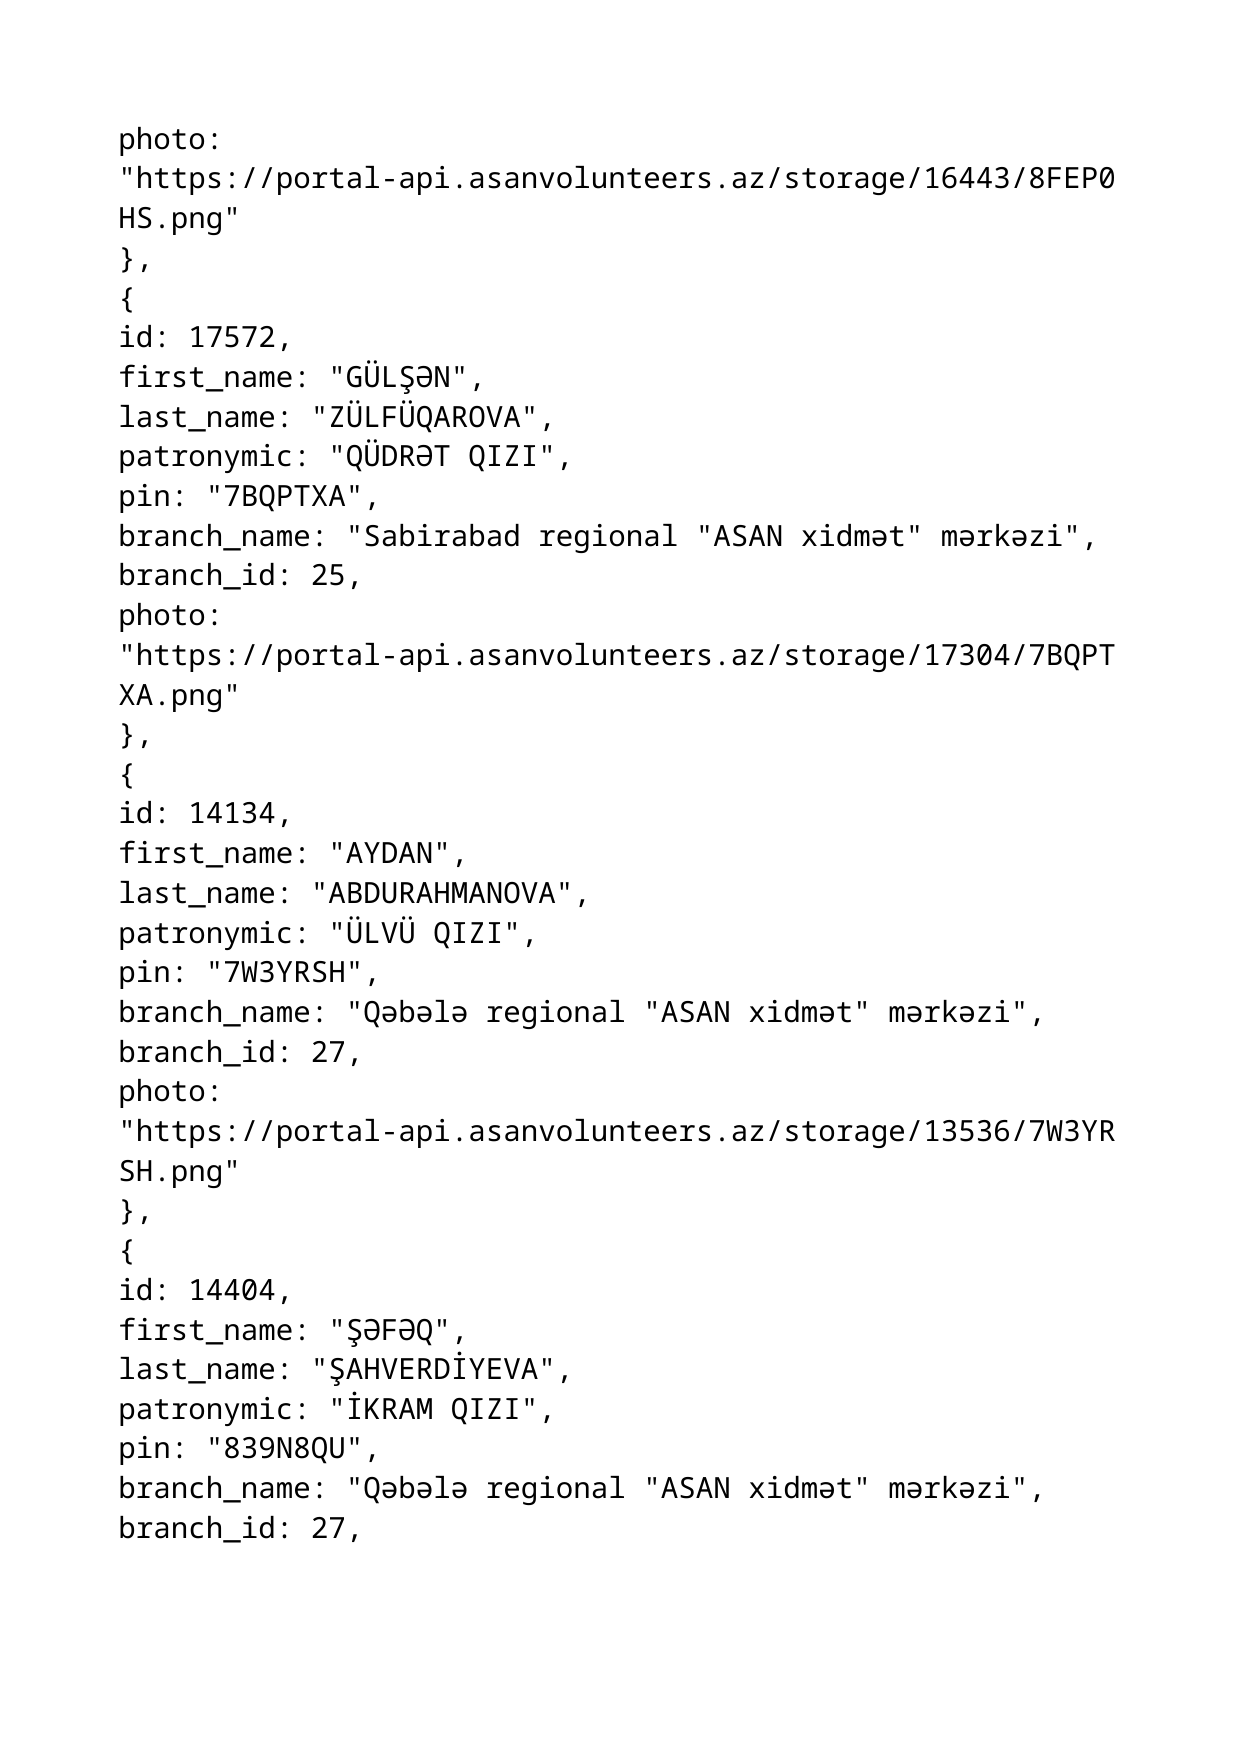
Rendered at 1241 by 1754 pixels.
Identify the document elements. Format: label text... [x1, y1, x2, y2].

text id: 17572, [118, 317, 1122, 356]
text id: 14134, [118, 793, 1122, 832]
text }, [118, 713, 1122, 753]
text branch_id: 27, [118, 1507, 1122, 1547]
text { [118, 277, 1122, 317]
text }, [118, 1190, 1122, 1229]
text branch_id: 27, [118, 1031, 1122, 1071]
text branch_id: 25, [118, 555, 1122, 594]
text last_name: "ABDURAHMANOVA", [118, 872, 1122, 912]
text branch_name: "Qəbələ regional "ASAN xidmət" mərkəzi", [118, 991, 1122, 1031]
text photo: "https://portal-api.asanvolunteers.az/storage/16443/8FEP0HS.png" [118, 118, 1122, 237]
text branch_name: "Sabirabad regional "ASAN xidmət" mərkəzi", [118, 515, 1122, 555]
text patronymic: "İKRAM QIZI", [118, 1388, 1122, 1428]
text pin: "7BQPTXA", [118, 475, 1122, 515]
text photo: "https://portal-api.asanvolunteers.az/storage/17304/7BQPTXA.png" [118, 594, 1122, 713]
text { [118, 753, 1122, 793]
text pin: "839N8QU", [118, 1428, 1122, 1467]
text last_name: "ZÜLFÜQAROVA", [118, 396, 1122, 436]
text patronymic: "QÜDRƏT QIZI", [118, 436, 1122, 475]
text id: 14404, [118, 1269, 1122, 1309]
text first_name: "ŞƏFƏQ", [118, 1309, 1122, 1348]
text pin: "7W3YRSH", [118, 952, 1122, 991]
text patronymic: "ÜLVÜ QIZI", [118, 912, 1122, 952]
text branch_name: "Qəbələ regional "ASAN xidmət" mərkəzi", [118, 1467, 1122, 1507]
text }, [118, 237, 1122, 277]
text first_name: "GÜLŞƏN", [118, 356, 1122, 396]
text last_name: "ŞAHVERDİYEVA", [118, 1348, 1122, 1388]
text first_name: "AYDAN", [118, 832, 1122, 872]
text photo: "https://portal-api.asanvolunteers.az/storage/13536/7W3YRSH.png" [118, 1071, 1122, 1190]
text { [118, 1229, 1122, 1269]
